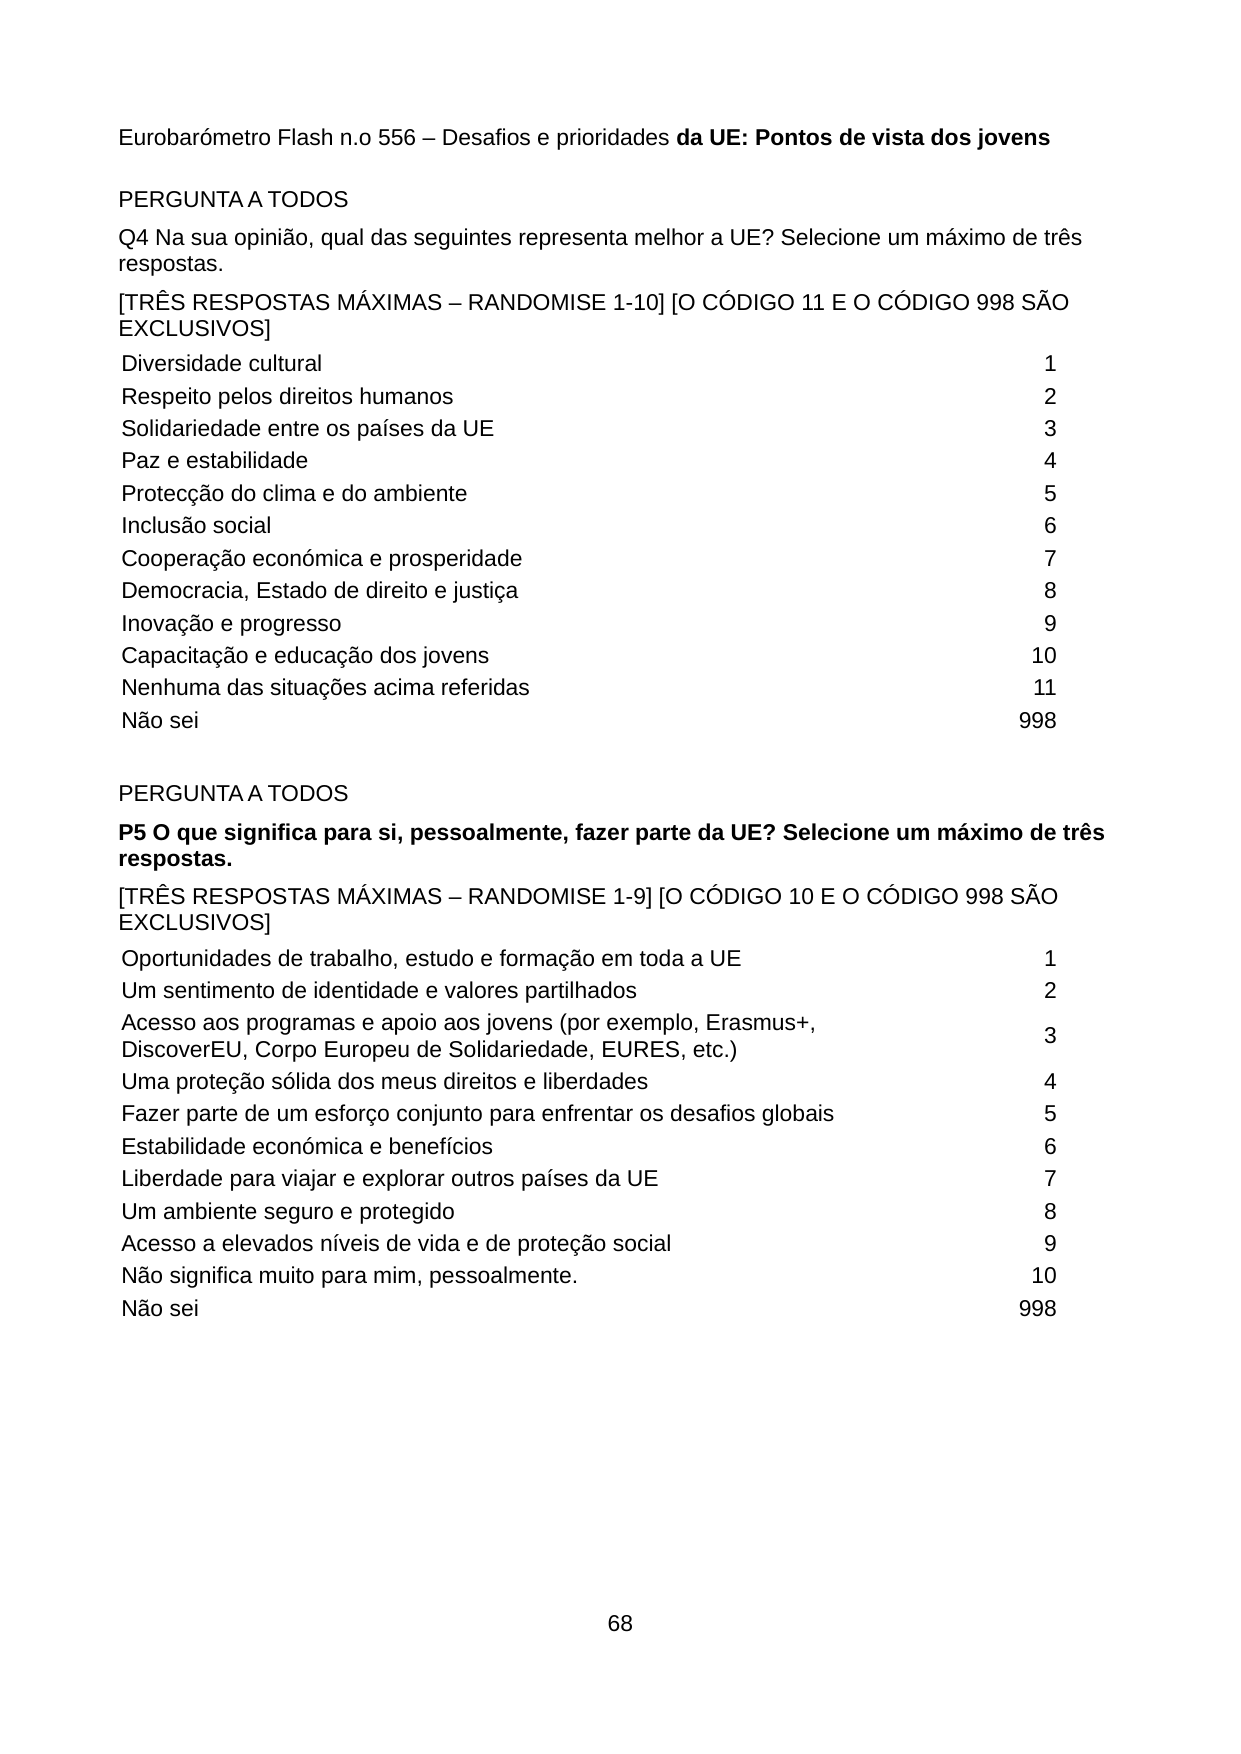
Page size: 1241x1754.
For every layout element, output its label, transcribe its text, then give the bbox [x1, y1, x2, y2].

table_cell 998 [921, 1292, 1059, 1324]
table_cell 8 [921, 1195, 1059, 1227]
table_cell Uma proteção sólida dos meus direitos e liberdades [118, 1065, 921, 1097]
table_cell Protecção do clima e do ambiente [118, 477, 921, 509]
table_cell Não significa muito para mim, pessoalmente. [118, 1259, 921, 1292]
table_cell Respeito pelos direitos humanos [118, 380, 921, 412]
table_cell 2 [921, 380, 1059, 412]
text PERGUNTA A TODOS [118, 780, 1122, 807]
table_cell Inovação e progresso [118, 606, 921, 639]
table_cell Capacitação e educação dos jovens [118, 639, 921, 671]
text [TRÊS RESPOSTAS MÁXIMAS – RANDOMISE 1-9] [O CÓDIGO 10 E O CÓDIGO 998 SÃO EXCLUSIVOS] [118, 883, 1122, 936]
table_cell Inclusão social [118, 509, 921, 542]
table_header 1 [921, 942, 1059, 974]
table_cell 6 [921, 509, 1059, 542]
table_cell Não sei [118, 704, 921, 736]
table_cell 6 [921, 1130, 1059, 1162]
text [TRÊS RESPOSTAS MÁXIMAS – RANDOMISE 1-10] [O CÓDIGO 11 E O CÓDIGO 998 SÃO EXCLUSIVOS] [118, 289, 1122, 341]
table_cell Liberdade para viajar e explorar outros países da UE [118, 1162, 921, 1194]
table_cell 3 [921, 1006, 1059, 1065]
table_cell Estabilidade económica e benefícios [118, 1130, 921, 1162]
table_cell Solidariedade entre os países da UE [118, 412, 921, 444]
table_cell 7 [921, 542, 1059, 574]
table_cell 9 [921, 606, 1059, 639]
table_cell Não sei [118, 1292, 921, 1324]
table_header Oportunidades de trabalho, estudo e formação em toda a UE [118, 942, 921, 974]
text P5 O que significa para si, pessoalmente, fazer parte da UE? Selecione um máximo de três respostas. [118, 818, 1122, 871]
text PERGUNTA A TODOS [118, 186, 1122, 212]
table_cell 10 [921, 639, 1059, 671]
table_header Diversidade cultural [118, 347, 921, 380]
table_cell Cooperação económica e prosperidade [118, 542, 921, 574]
table_cell Democracia, Estado de direito e justiça [118, 574, 921, 606]
table_cell 998 [921, 704, 1059, 736]
table_cell 4 [921, 445, 1059, 477]
table_cell Acesso aos programas e apoio aos jovens (por exemplo, Erasmus+, DiscoverEU, Corpo Europeu de Solidariedade, EURES, etc.) [118, 1006, 921, 1065]
table_cell 10 [921, 1259, 1059, 1292]
table_cell 8 [921, 574, 1059, 606]
table_cell Um sentimento de identidade e valores partilhados [118, 974, 921, 1006]
table_cell Paz e estabilidade [118, 445, 921, 477]
table_cell 4 [921, 1065, 1059, 1097]
table_header 1 [921, 347, 1059, 380]
table_cell 7 [921, 1162, 1059, 1194]
table_cell Fazer parte de um esforço conjunto para enfrentar os desafios globais [118, 1098, 921, 1130]
table_cell 5 [921, 477, 1059, 509]
text Q4 Na sua opinião, qual das seguintes representa melhor a UE? Selecione um máximo de três respostas. [118, 224, 1122, 277]
table_cell Acesso a elevados níveis de vida e de proteção social [118, 1227, 921, 1259]
table_cell 2 [921, 974, 1059, 1006]
table_cell 11 [921, 671, 1059, 704]
table_cell 9 [921, 1227, 1059, 1259]
table_cell 3 [921, 412, 1059, 444]
table_cell 5 [921, 1098, 1059, 1130]
table_cell Um ambiente seguro e protegido [118, 1195, 921, 1227]
table_cell Nenhuma das situações acima referidas [118, 671, 921, 704]
